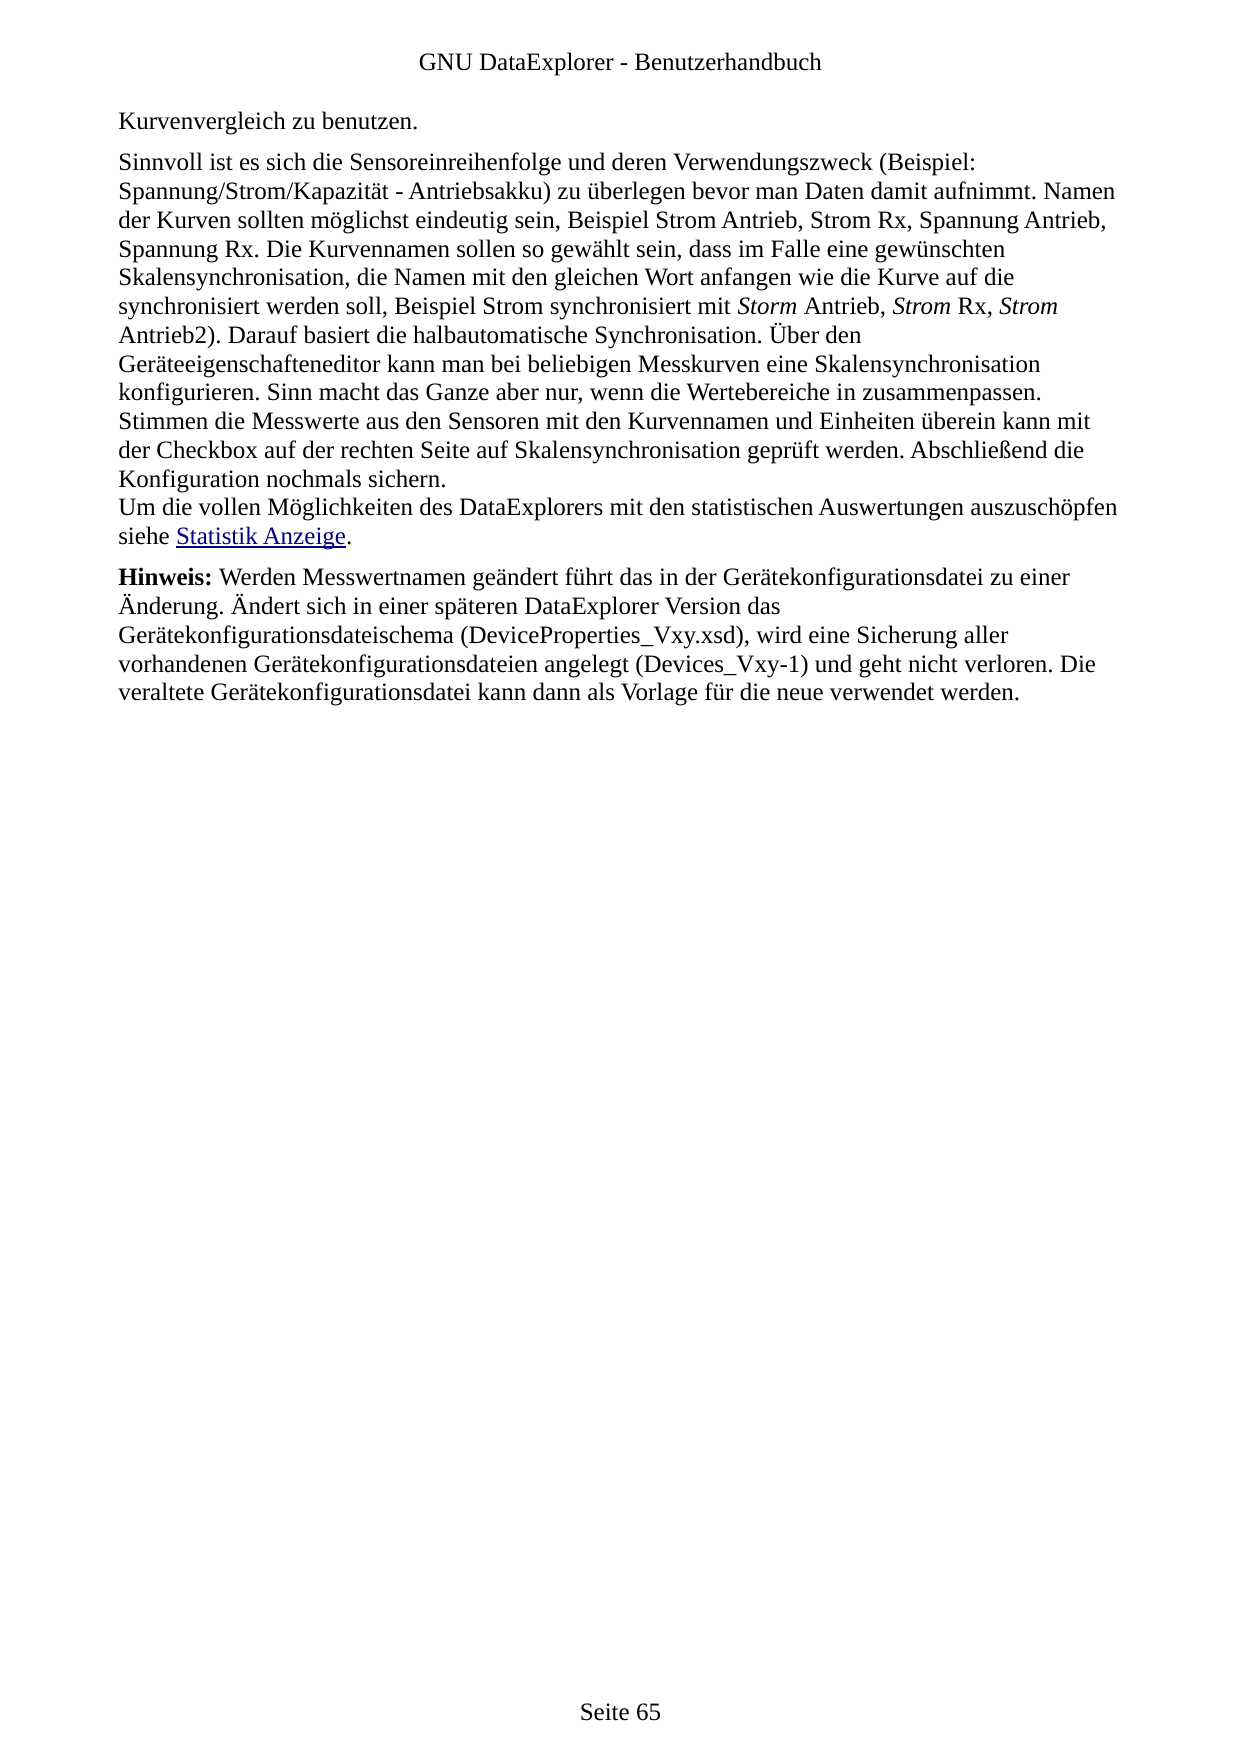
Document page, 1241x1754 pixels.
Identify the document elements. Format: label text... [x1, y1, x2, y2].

text Hinweis: Werden Messwertnamen geändert führt das in der Gerätekonfigurationsdatei zu einer Änderung. Ändert sich in einer späteren DataExplorer Version das Gerätekonfigurationsdateischema (DeviceProperties_Vxy.xsd), wird eine Sicherung aller vorhandenen Gerätekonfigurationsdateien angelegt (Devices_Vxy-1) und geht nicht verloren. Die veraltete Gerätekonfigurationsdatei kann dann als Vorlage für die neue verwendet werden. [118, 562, 1122, 706]
text Kurvenvergleich zu benutzen. [118, 106, 1122, 135]
text Sinnvoll ist es sich die Sensoreinreihenfolge und deren Verwendungszweck (Beispiel: Spannung/Strom/Kapazität - Antriebsakku) zu überlegen bevor man Daten damit aufnimmt. Namen der Kurven sollten möglichst eindeutig sein, Beispiel Strom Antrieb, Strom Rx, Spannung Antrieb, Spannung Rx. Die Kurvennamen sollen so gewählt sein, dass im Falle eine gewünschten Skalensynchronisation, die Namen mit den gleichen Wort anfangen wie die Kurve auf die synchronisiert werden soll, Beispiel Strom synchronisiert mit Storm Antrieb, Strom Rx, Strom Antrieb2). Darauf basiert die halbautomatische Synchronisation. Über den Geräteeigenschafteneditor kann man bei beliebigen Messkurven eine Skalensynchronisation konfigurieren. Sinn macht das Ganze aber nur, wenn die Wertebereiche in zusammenpassen. Stimmen die Messwerte aus den Sensoren mit den Kurvennamen und Einheiten überein kann mit der Checkbox auf der rechten Seite auf Skalensynchronisation geprüft werden. Abschließend die Konfiguration nochmals sichern. Um die vollen Möglichkeiten des DataExplorers mit den statistischen Auswertungen auszuschöpfen siehe Statistik Anzeige. [118, 147, 1122, 550]
